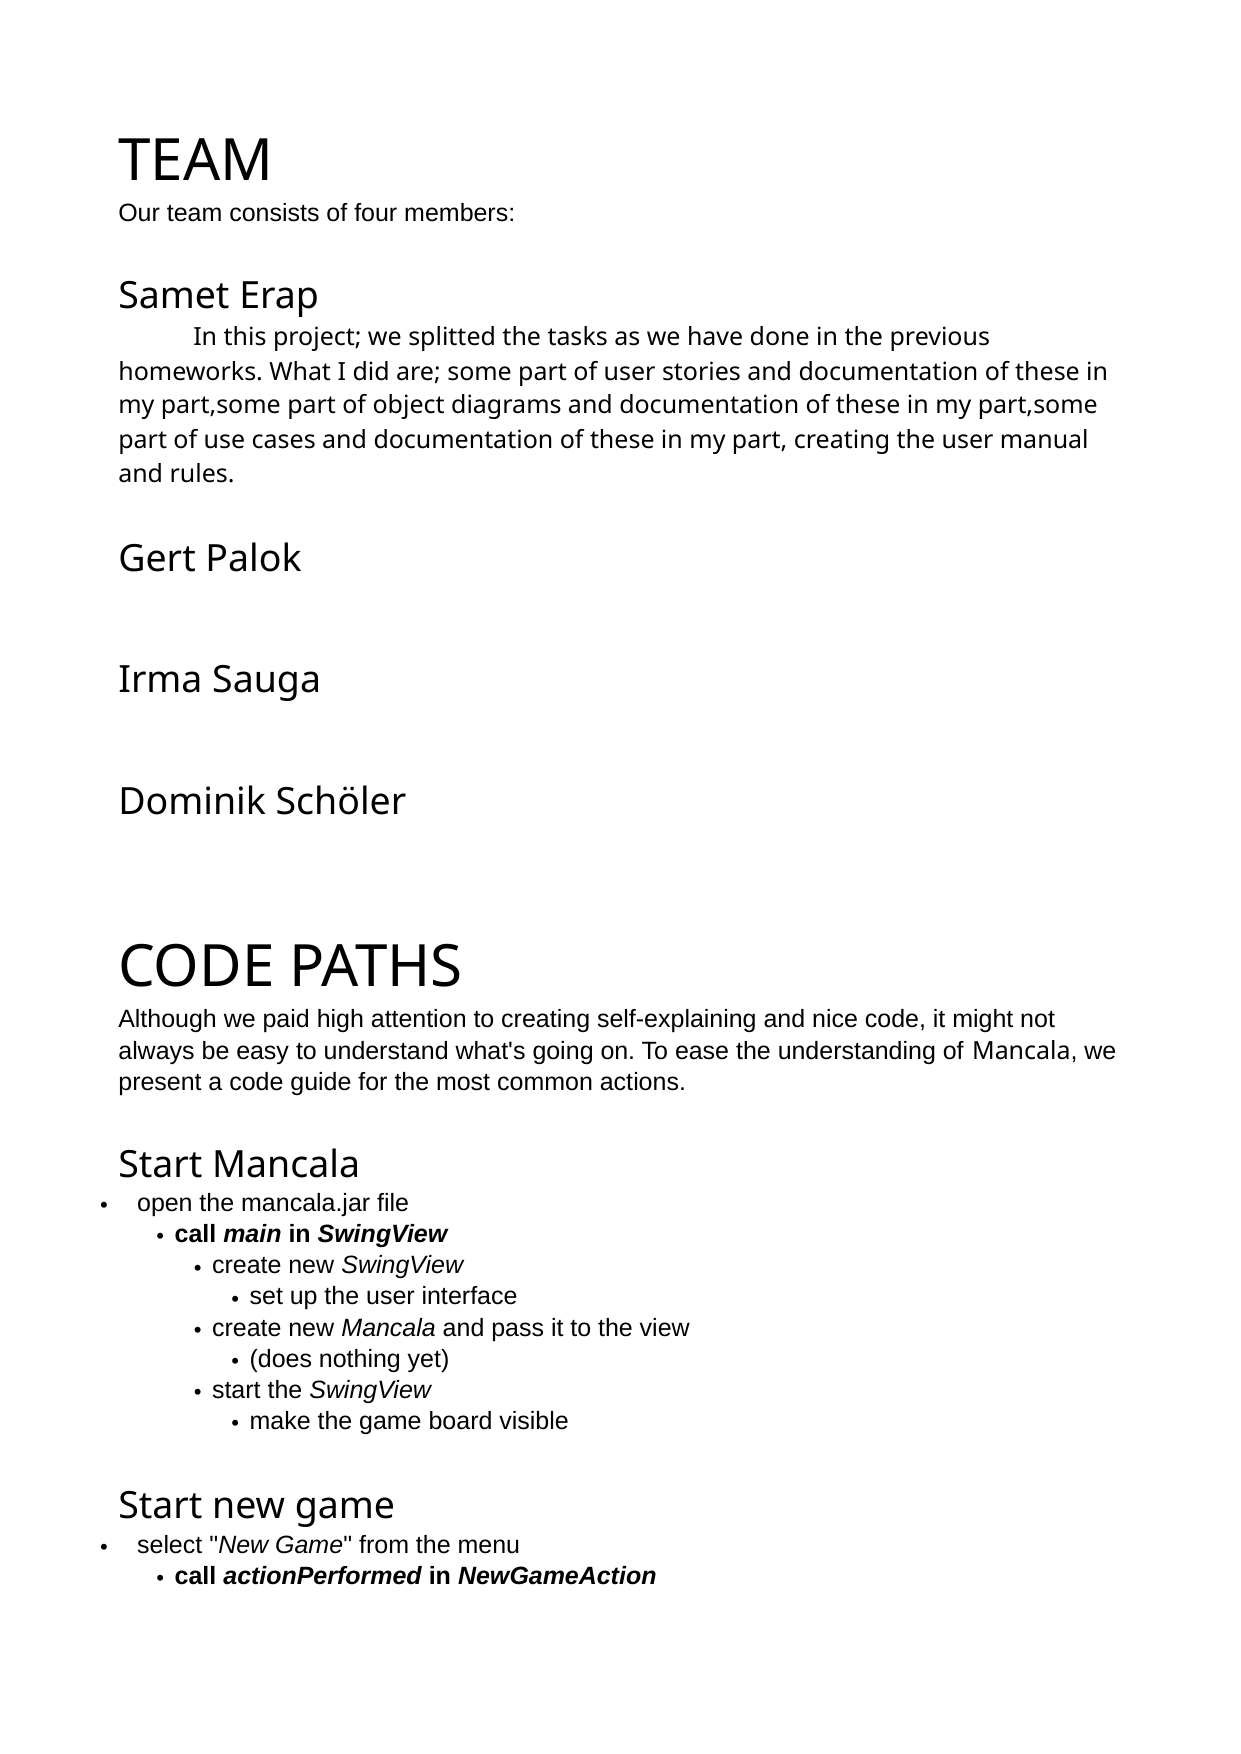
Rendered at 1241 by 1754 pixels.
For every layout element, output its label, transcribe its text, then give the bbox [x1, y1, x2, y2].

list call main in SwingView [156, 1219, 1122, 1250]
subtitle Start Mancala [118, 1137, 1122, 1188]
subtitle Irma Sauga [118, 652, 1122, 703]
subtitle Dominik Schöler [118, 774, 1122, 825]
list make the game board visible [231, 1406, 1122, 1437]
subtitle Samet Erap In this project; we splitted the tasks as we have done in the previous homeworks. What I did are; some part of user stories and documentation of these in my part,some part of object diagrams and documentation of these in my part,some part of use cases and documentation of these in my part, creating the user manual and rules. [118, 268, 1122, 489]
list create new SwingView [193, 1250, 1122, 1281]
list (does nothing yet) [231, 1344, 1122, 1375]
text Our team consists of four members: [118, 198, 1122, 226]
text Although we paid high attention to creating self-explaining and nice code, it might not always be easy to understand what's going on. To ease the understanding of Mancala, we present a code guide for the most common actions. [118, 1004, 1122, 1095]
title TEAM [118, 118, 1122, 198]
subtitle Start new game [118, 1479, 1122, 1530]
list select "New Game" from the menu [99, 1530, 1122, 1561]
list create new Mancala and pass it to the view [193, 1312, 1122, 1344]
list open the mancala.jar file [99, 1188, 1122, 1219]
title CODE PATHS [118, 924, 1122, 1004]
subtitle Gert Palok [118, 531, 1122, 582]
list call actionPerformed in NewGameAction [156, 1561, 1122, 1592]
list start the SwingView [193, 1375, 1122, 1406]
list set up the user interface [231, 1281, 1122, 1312]
